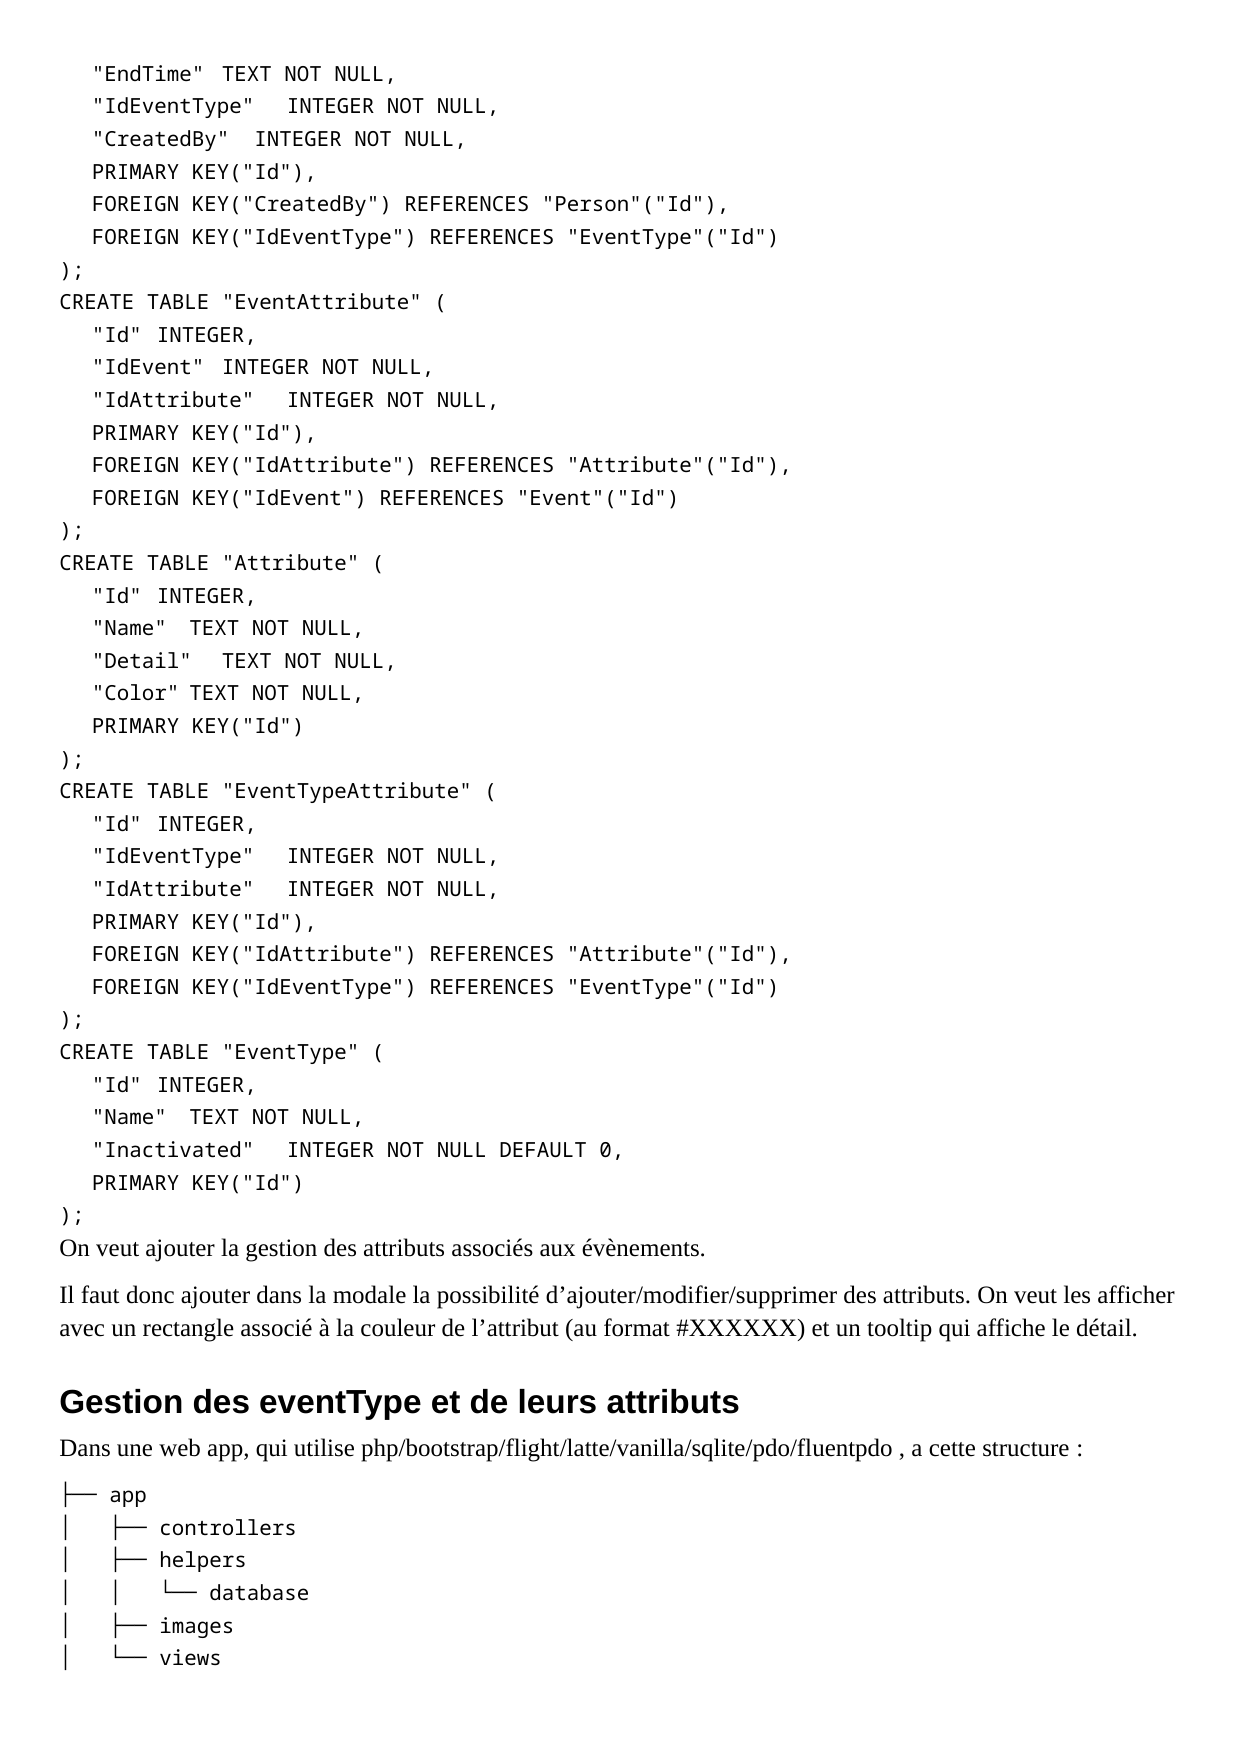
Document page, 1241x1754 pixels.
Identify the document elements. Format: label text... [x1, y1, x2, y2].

text CREATE TABLE "EventTypeAttribute" ( [59, 776, 1181, 805]
text ); [59, 516, 1181, 544]
text "Inactivated" INTEGER NOT NULL DEFAULT 0, [59, 1135, 1181, 1163]
text ├── app [59, 1480, 1181, 1509]
text FOREIGN KEY("IdEventType") REFERENCES "EventType"("Id") [59, 972, 1181, 1000]
text FOREIGN KEY("CreatedBy") REFERENCES "Person"("Id"), [59, 189, 1181, 218]
text "Name" TEXT NOT NULL, [59, 1102, 1181, 1131]
text "CreatedBy" INTEGER NOT NULL, [59, 124, 1181, 153]
text "Id" INTEGER, [59, 320, 1181, 348]
text │ ├── helpers [59, 1546, 1181, 1574]
text CREATE TABLE "EventAttribute" ( [59, 287, 1181, 316]
text ); [59, 1200, 1181, 1229]
text "IdAttribute" INTEGER NOT NULL, [59, 385, 1181, 413]
text PRIMARY KEY("Id") [59, 1168, 1181, 1196]
text ); [59, 744, 1181, 772]
text "Color" TEXT NOT NULL, [59, 678, 1181, 707]
text "Name" TEXT NOT NULL, [59, 613, 1181, 642]
text ); [59, 255, 1181, 283]
text PRIMARY KEY("Id"), [59, 157, 1181, 185]
text "IdEventType" INTEGER NOT NULL, [59, 92, 1181, 120]
text FOREIGN KEY("IdEvent") REFERENCES "Event"("Id") [59, 483, 1181, 511]
text CREATE TABLE "Attribute" ( [59, 548, 1181, 577]
text Dans une web app, qui utilise php/bootstrap/flight/latte/vanilla/sqlite/pdo/fluentpdo , a cette structure : [59, 1433, 1181, 1462]
text "IdEvent" INTEGER NOT NULL, [59, 352, 1181, 381]
text "IdEventType" INTEGER NOT NULL, [59, 842, 1181, 870]
subtitle Gestion des eventType et de leurs attributs [59, 1382, 1181, 1420]
text CREATE TABLE "EventType" ( [59, 1037, 1181, 1066]
text PRIMARY KEY("Id"), [59, 418, 1181, 446]
text ); [59, 1004, 1181, 1033]
text "Id" INTEGER, [59, 581, 1181, 609]
text "Detail" TEXT NOT NULL, [59, 646, 1181, 674]
text │ ├── images [59, 1611, 1181, 1639]
text "IdAttribute" INTEGER NOT NULL, [59, 874, 1181, 903]
text Il faut donc ajouter dans la modale la possibilité d’ajouter/modifier/supprimer des attributs. On veut les afficher avec un rectangle associé à la couleur de l’attribut (au format #XXXXXX) et un tooltip qui affiche le détail. [59, 1280, 1181, 1342]
text │ ├── controllers [59, 1513, 1181, 1541]
text │ └── views [59, 1643, 1181, 1672]
text "EndTime" TEXT NOT NULL, [59, 59, 1181, 87]
text FOREIGN KEY("IdEventType") REFERENCES "EventType"("Id") [59, 222, 1181, 251]
text FOREIGN KEY("IdAttribute") REFERENCES "Attribute"("Id"), [59, 450, 1181, 479]
text PRIMARY KEY("Id"), [59, 907, 1181, 935]
text "Id" INTEGER, [59, 809, 1181, 837]
text On veut ajouter la gestion des attributs associés aux évènements. [59, 1233, 1181, 1262]
text PRIMARY KEY("Id") [59, 711, 1181, 739]
text FOREIGN KEY("IdAttribute") REFERENCES "Attribute"("Id"), [59, 939, 1181, 968]
text "Id" INTEGER, [59, 1070, 1181, 1098]
text │ │ └── database [59, 1578, 1181, 1607]
